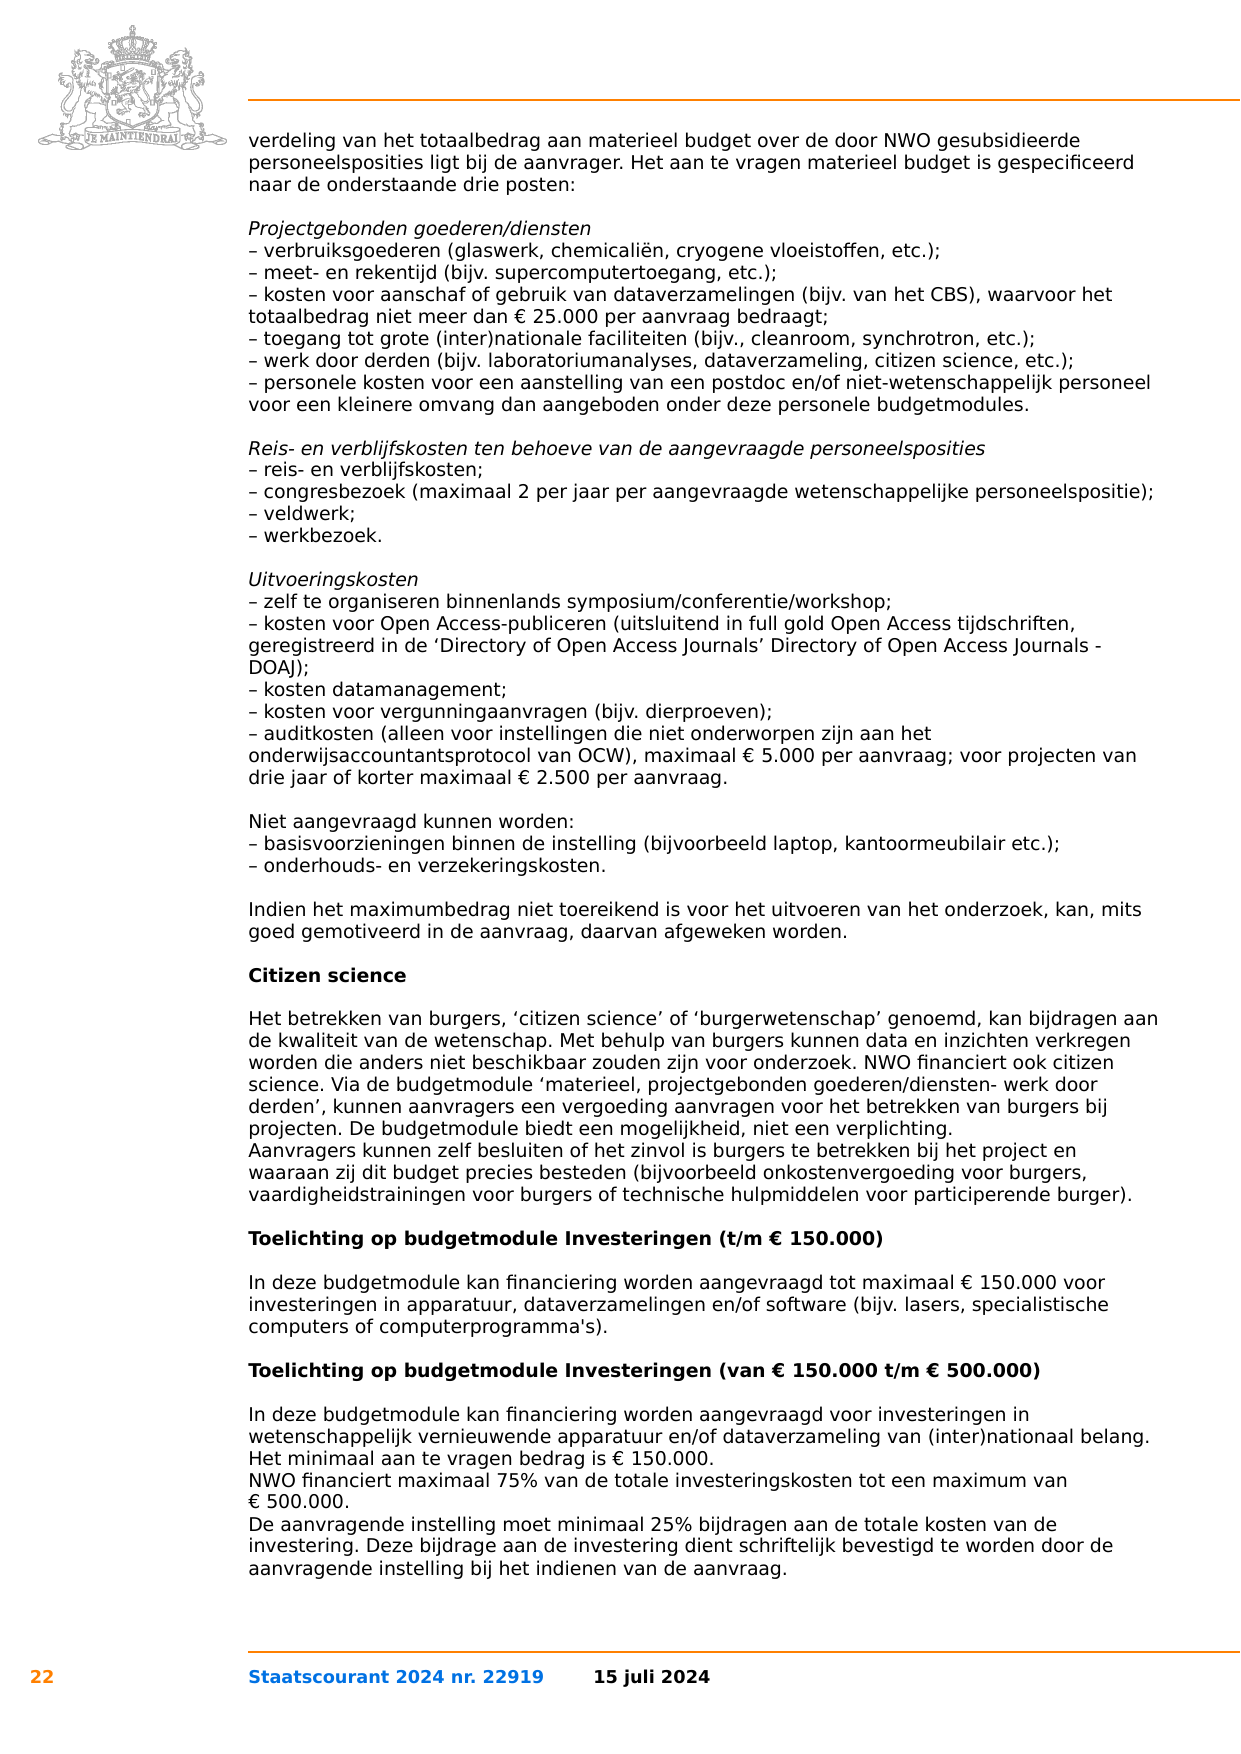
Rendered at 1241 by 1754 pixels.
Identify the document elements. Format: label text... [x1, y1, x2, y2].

text – kosten voor vergunningaanvragen (bijv. dierproeven); [248, 701, 1163, 723]
text Niet aangevraagd kunnen worden: [248, 811, 1163, 833]
text – kosten datamanagement; [248, 679, 1163, 701]
text NWO financiert maximaal 75% van de totale investeringskosten tot een maximum van € 500.000. [248, 1469, 1163, 1513]
text – zelf te organiseren binnenlands symposium/conferentie/workshop; [248, 591, 1163, 613]
subtitle Toelichting op budgetmodule Investeringen (t/m € 150.000) [248, 1228, 1163, 1250]
text – onderhouds- en verzekeringskosten. [248, 855, 1163, 877]
subtitle Toelichting op budgetmodule Investeringen (van € 150.000 t/m € 500.000) [248, 1360, 1163, 1382]
text – basisvoorzieningen binnen de instelling (bijvoorbeeld laptop, kantoormeubilair etc.); [248, 833, 1163, 855]
text – veldwerk; [248, 503, 1163, 525]
text – kosten voor Open Access-publiceren (uitsluitend in full gold Open Access tijdschriften, geregistreerd in de ‘Directory of Open Access Journals’ Directory of Open Access Journals - DOAJ); [248, 613, 1163, 679]
text – reis- en verblijfskosten; [248, 459, 1163, 481]
text verdeling van het totaalbedrag aan materieel budget over de door NWO gesubsidieerde personeelsposities ligt bij de aanvrager. Het aan te vragen materieel budget is gespecificeerd naar de onderstaande drie posten: [248, 130, 1163, 196]
text – toegang tot grote (inter)nationale faciliteiten (bijv., cleanroom, synchrotron, etc.); [248, 328, 1163, 349]
picture [38, 25, 227, 150]
subtitle Citizen science [248, 964, 1163, 986]
subtitle Projectgebonden goederen/diensten [248, 218, 1163, 240]
text Het betrekken van burgers, ‘citizen science’ of ‘burgerwetenschap’ genoemd, kan bijdragen aan de kwaliteit van de wetenschap. Met behulp van burgers kunnen data en inzichten verkregen worden die anders niet beschikbaar zouden zijn voor onderzoek. NWO financiert ook citizen science. Via de budgetmodule ‘materieel, projectgebonden goederen/diensten- werk door derden’, kunnen aanvragers een vergoeding aanvragen voor het betrekken van burgers bij projecten. De budgetmodule biedt een mogelijkheid, niet een verplichting. [248, 1008, 1163, 1140]
text – auditkosten (alleen voor instellingen die niet onderworpen zijn aan het onderwijsaccountantsprotocol van OCW), maximaal € 5.000 per aanvraag; voor projecten van drie jaar of korter maximaal € 2.500 per aanvraag. [248, 723, 1163, 789]
text Aanvragers kunnen zelf besluiten of het zinvol is burgers te betrekken bij het project en waaraan zij dit budget precies besteden (bijvoorbeeld onkostenvergoeding voor burgers, vaardigheidstrainingen voor burgers of technische hulpmiddelen voor participerende burger). [248, 1140, 1163, 1206]
text De aanvragende instelling moet minimaal 25% bijdragen aan de totale kosten van de investering. Deze bijdrage aan de investering dient schriftelijk bevestigd te worden door de aanvragende instelling bij het indienen van de aanvraag. [248, 1513, 1163, 1579]
text – werk door derden (bijv. laboratoriumanalyses, dataverzameling, citizen science, etc.); [248, 349, 1163, 372]
subtitle Uitvoeringskosten [248, 569, 1163, 591]
text Indien het maximumbedrag niet toereikend is voor het uitvoeren van het onderzoek, kan, mits goed gemotiveerd in de aanvraag, daarvan afgeweken worden. [248, 899, 1163, 943]
text – congresbezoek (maximaal 2 per jaar per aangevraagde wetenschappelijke personeelspositie); [248, 481, 1163, 503]
text – kosten voor aanschaf of gebruik van dataverzamelingen (bijv. van het CBS), waarvoor het totaalbedrag niet meer dan € 25.000 per aanvraag bedraagt; [248, 284, 1163, 328]
text In deze budgetmodule kan financiering worden aangevraagd tot maximaal € 150.000 voor investeringen in apparatuur, dataverzamelingen en/of software (bijv. lasers, specialistische computers of computerprogramma's). [248, 1272, 1163, 1338]
text – werkbezoek. [248, 525, 1163, 547]
text – meet- en rekentijd (bijv. supercomputertoegang, etc.); [248, 262, 1163, 284]
text – verbruiksgoederen (glaswerk, chemicaliën, cryogene vloeistoffen, etc.); [248, 240, 1163, 262]
text – personele kosten voor een aanstelling van een postdoc en/of niet-wetenschappelijk personeel voor een kleinere omvang dan aangeboden onder deze personele budgetmodules. [248, 372, 1163, 416]
text In deze budgetmodule kan financiering worden aangevraagd voor investeringen in wetenschappelijk vernieuwende apparatuur en/of dataverzameling van (inter)nationaal belang. Het minimaal aan te vragen bedrag is € 150.000. [248, 1403, 1163, 1469]
subtitle Reis- en verblijfskosten ten behoeve van de aangevraagde personeelsposities [248, 437, 1163, 459]
